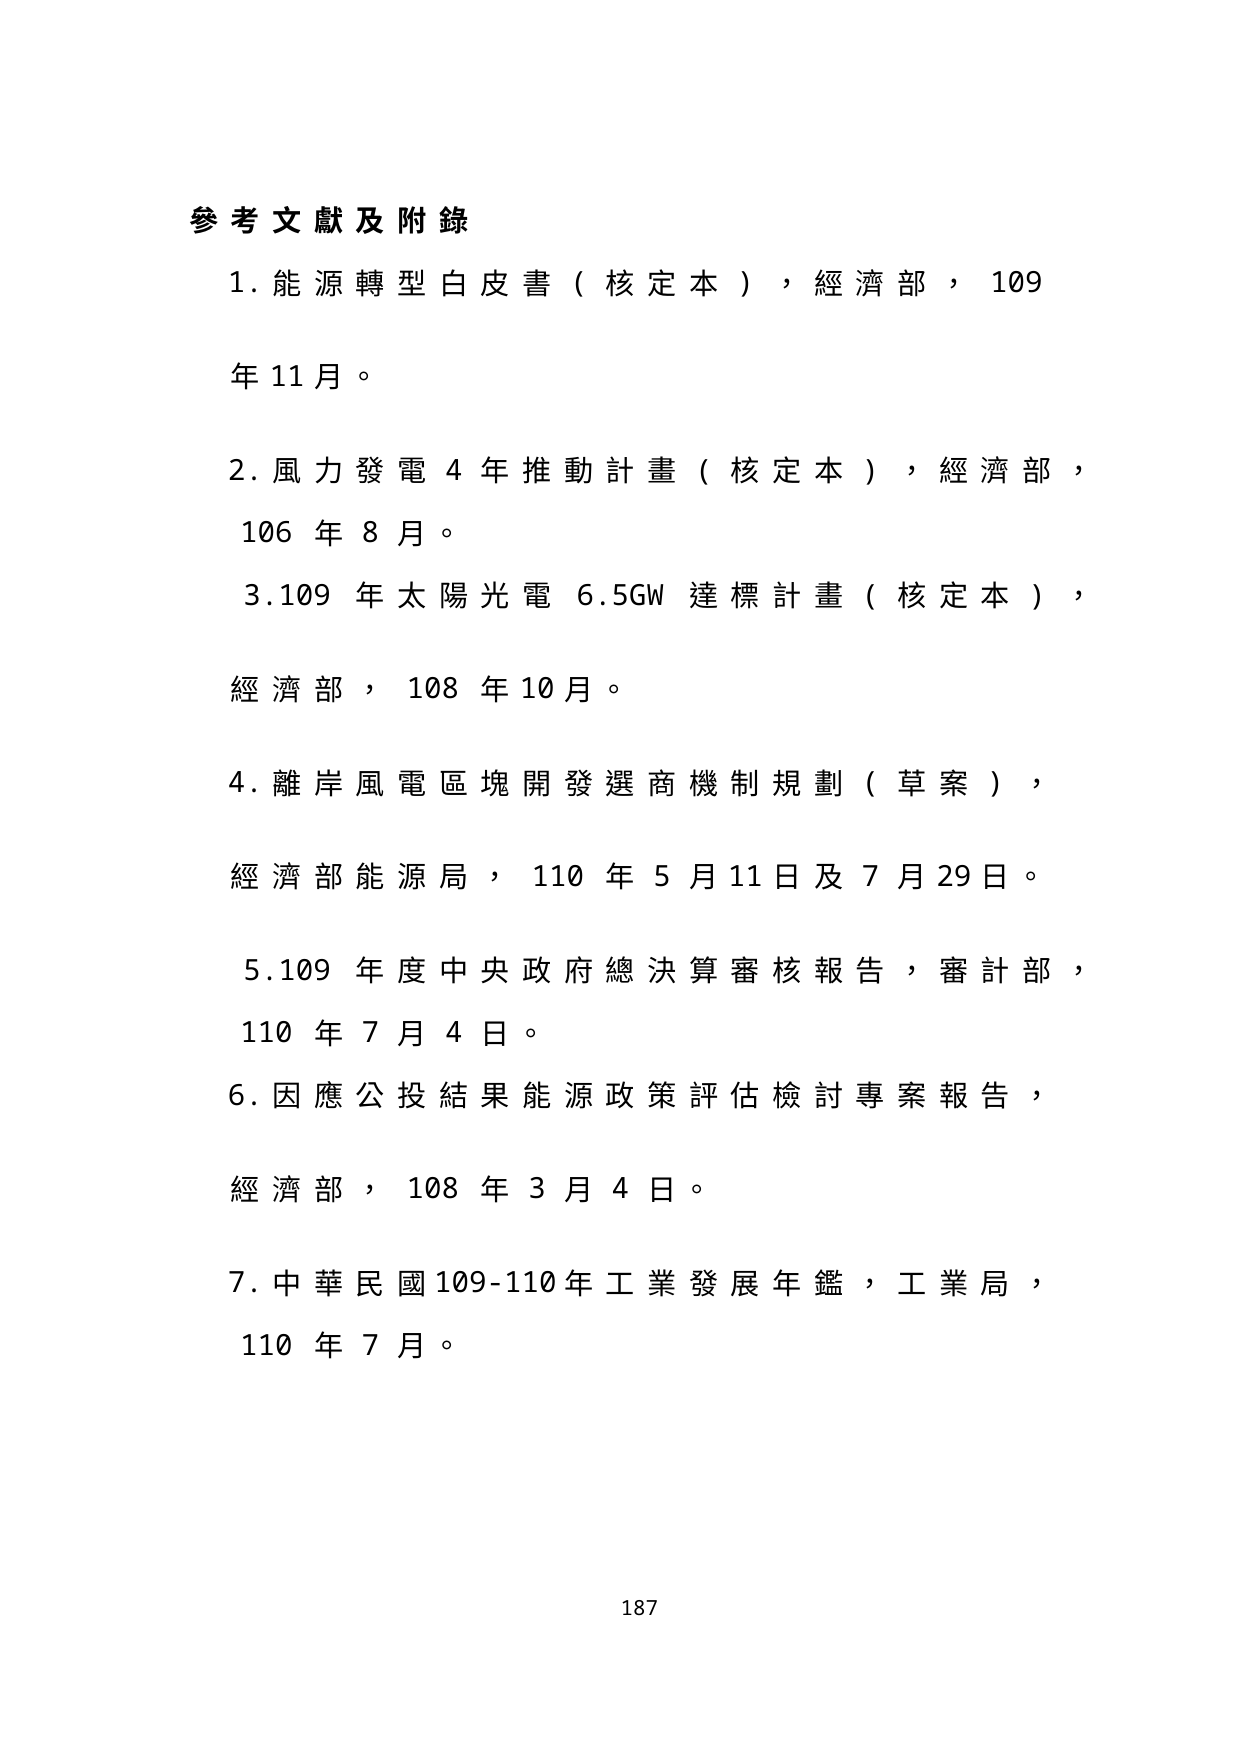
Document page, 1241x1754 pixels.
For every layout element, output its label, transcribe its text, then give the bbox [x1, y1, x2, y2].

text 1.能源轉型白皮書(核定本)，經濟部，109年11月。 [184, 240, 1058, 427]
text 5.109年度中央政府總決算審核報告，審計部，110年7月4日。 [184, 927, 1058, 1052]
text 4.離岸風電區塊開發選商機制規劃(草案)，經濟部能源局，110年5月11日及7月29日。 [184, 740, 1058, 927]
text 參考文獻及附錄 [183, 177, 1058, 240]
text 2.風力發電4年推動計畫(核定本)，經濟部，106年8月。 [184, 427, 1058, 552]
text 6.因應公投結果能源政策評估檢討專案報告，經濟部，108年3月4日。 [184, 1052, 1058, 1240]
text 3.109年太陽光電6.5GW達標計畫(核定本)，經濟部，108年10月。 [184, 552, 1058, 740]
text 7.中華民國109-110年工業發展年鑑，工業局，110年7月。 [184, 1240, 1058, 1365]
